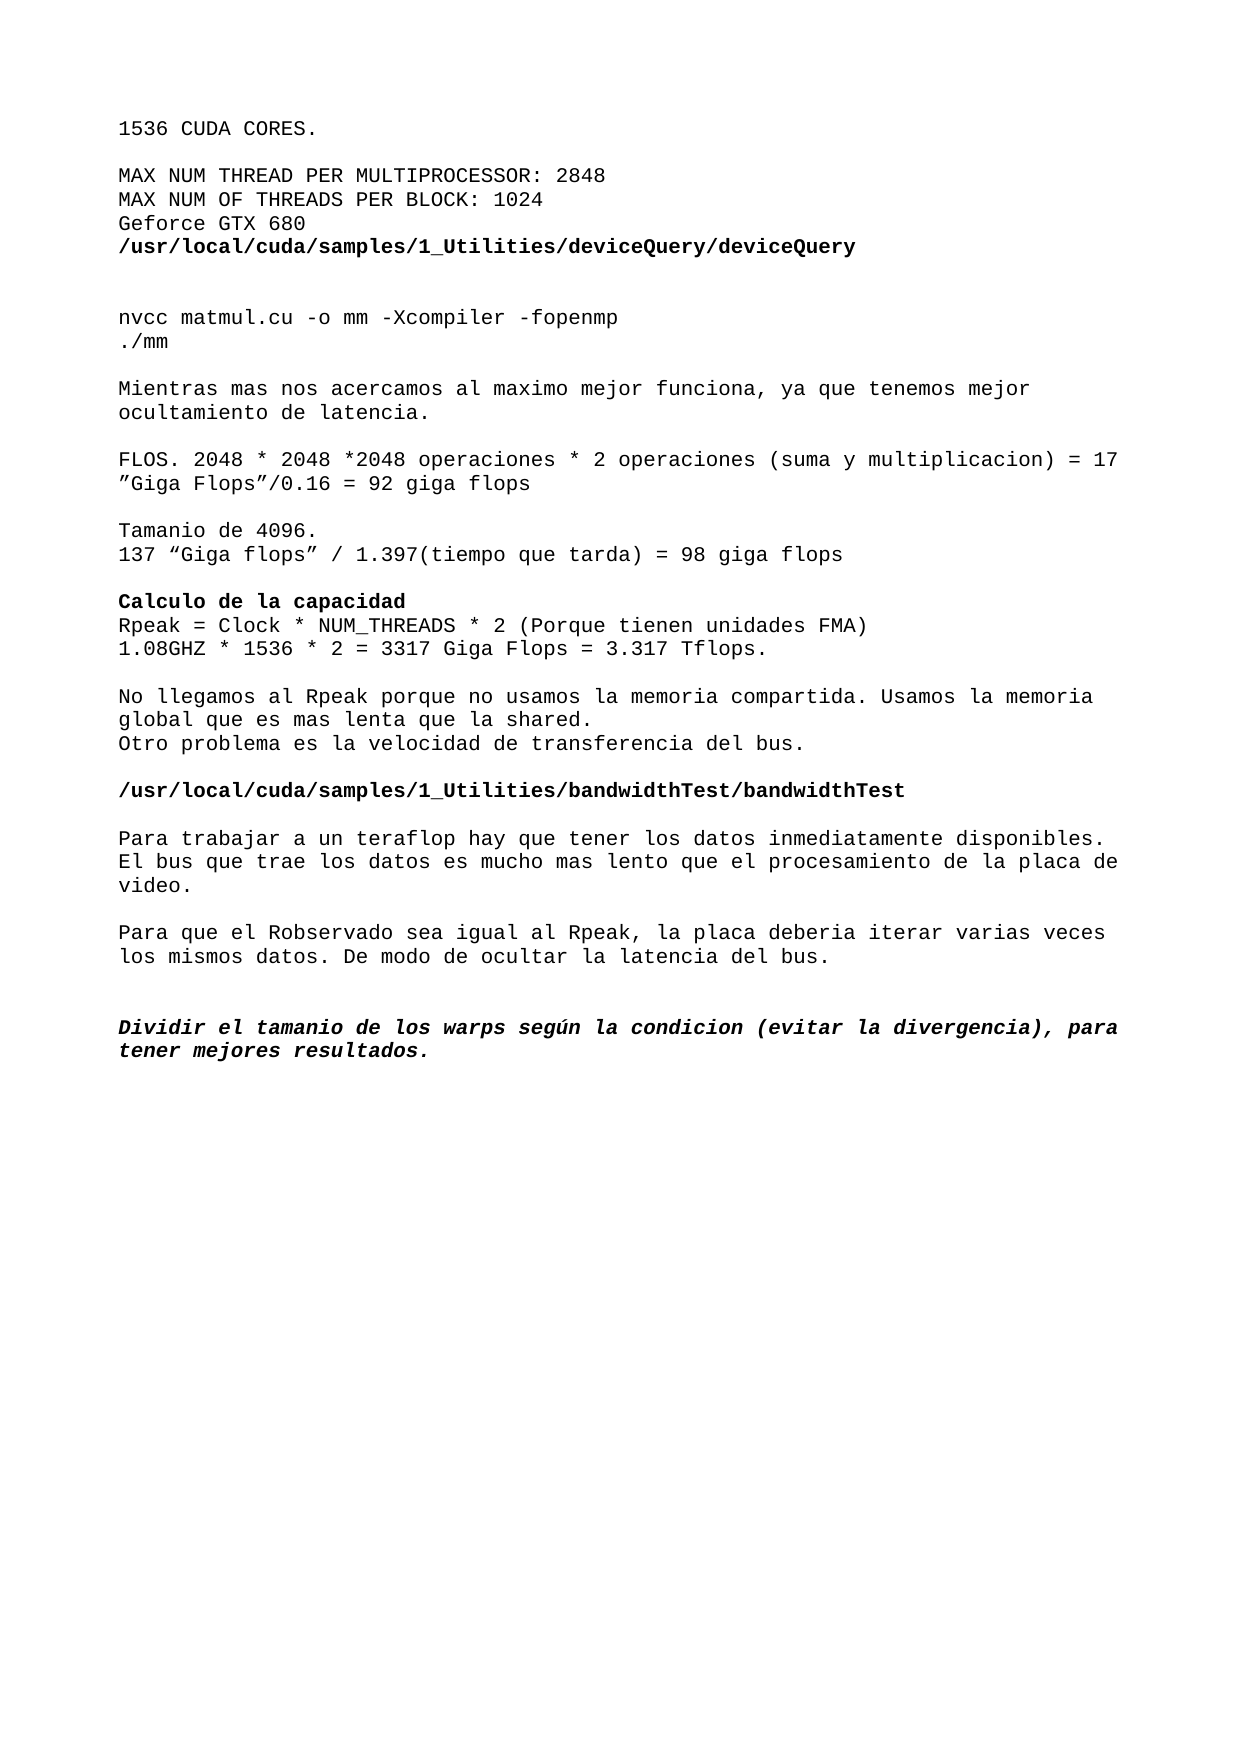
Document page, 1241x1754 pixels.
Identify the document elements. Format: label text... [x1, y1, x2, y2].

text nvcc matmul.cu -o mm -Xcompiler -fopenmp [118, 307, 1122, 331]
text Calculo de la capacidad [118, 591, 1122, 615]
text Otro problema es la velocidad de transferencia del bus. [118, 733, 1122, 757]
text 1.08GHZ * 1536 * 2 = 3317 Giga Flops = 3.317 Tflops. [118, 638, 1122, 662]
text Tamanio de 4096. [118, 520, 1122, 544]
text Rpeak = Clock * NUM_THREADS * 2 (Porque tienen unidades FMA) [118, 615, 1122, 638]
text MAX NUM OF THREADS PER BLOCK: 1024 [118, 189, 1122, 213]
text Para trabajar a un teraflop hay que tener los datos inmediatamente disponibles. El bus que trae los datos es mucho mas lento que el procesamiento de la placa de video. [118, 827, 1122, 898]
text Mientras mas nos acercamos al maximo mejor funciona, ya que tenemos mejor ocultamiento de latencia. [118, 378, 1122, 426]
text Geforce GTX 680 [118, 213, 1122, 236]
text MAX NUM THREAD PER MULTIPROCESSOR: 2848 [118, 165, 1122, 189]
text Dividir el tamanio de los warps según la condicion (evitar la divergencia), para tener mejores resultados. [118, 1017, 1122, 1064]
text ./mm [118, 331, 1122, 354]
text FLOS. 2048 * 2048 *2048 operaciones * 2 operaciones (suma y multiplicacion) = 17 ”Giga Flops”/0.16 = 92 giga flops [118, 449, 1122, 496]
text 137 “Giga flops” / 1.397(tiempo que tarda) = 98 giga flops [118, 544, 1122, 567]
text /usr/local/cuda/samples/1_Utilities/bandwidthTest/bandwidthTest [118, 780, 1122, 804]
text /usr/local/cuda/samples/1_Utilities/deviceQuery/deviceQuery [118, 236, 1122, 260]
text No llegamos al Rpeak porque no usamos la memoria compartida. Usamos la memoria global que es mas lenta que la shared. [118, 686, 1122, 733]
text 1536 CUDA CORES. [118, 118, 1122, 142]
text Para que el Robservado sea igual al Rpeak, la placa deberia iterar varias veces los mismos datos. De modo de ocultar la latencia del bus. [118, 922, 1122, 969]
